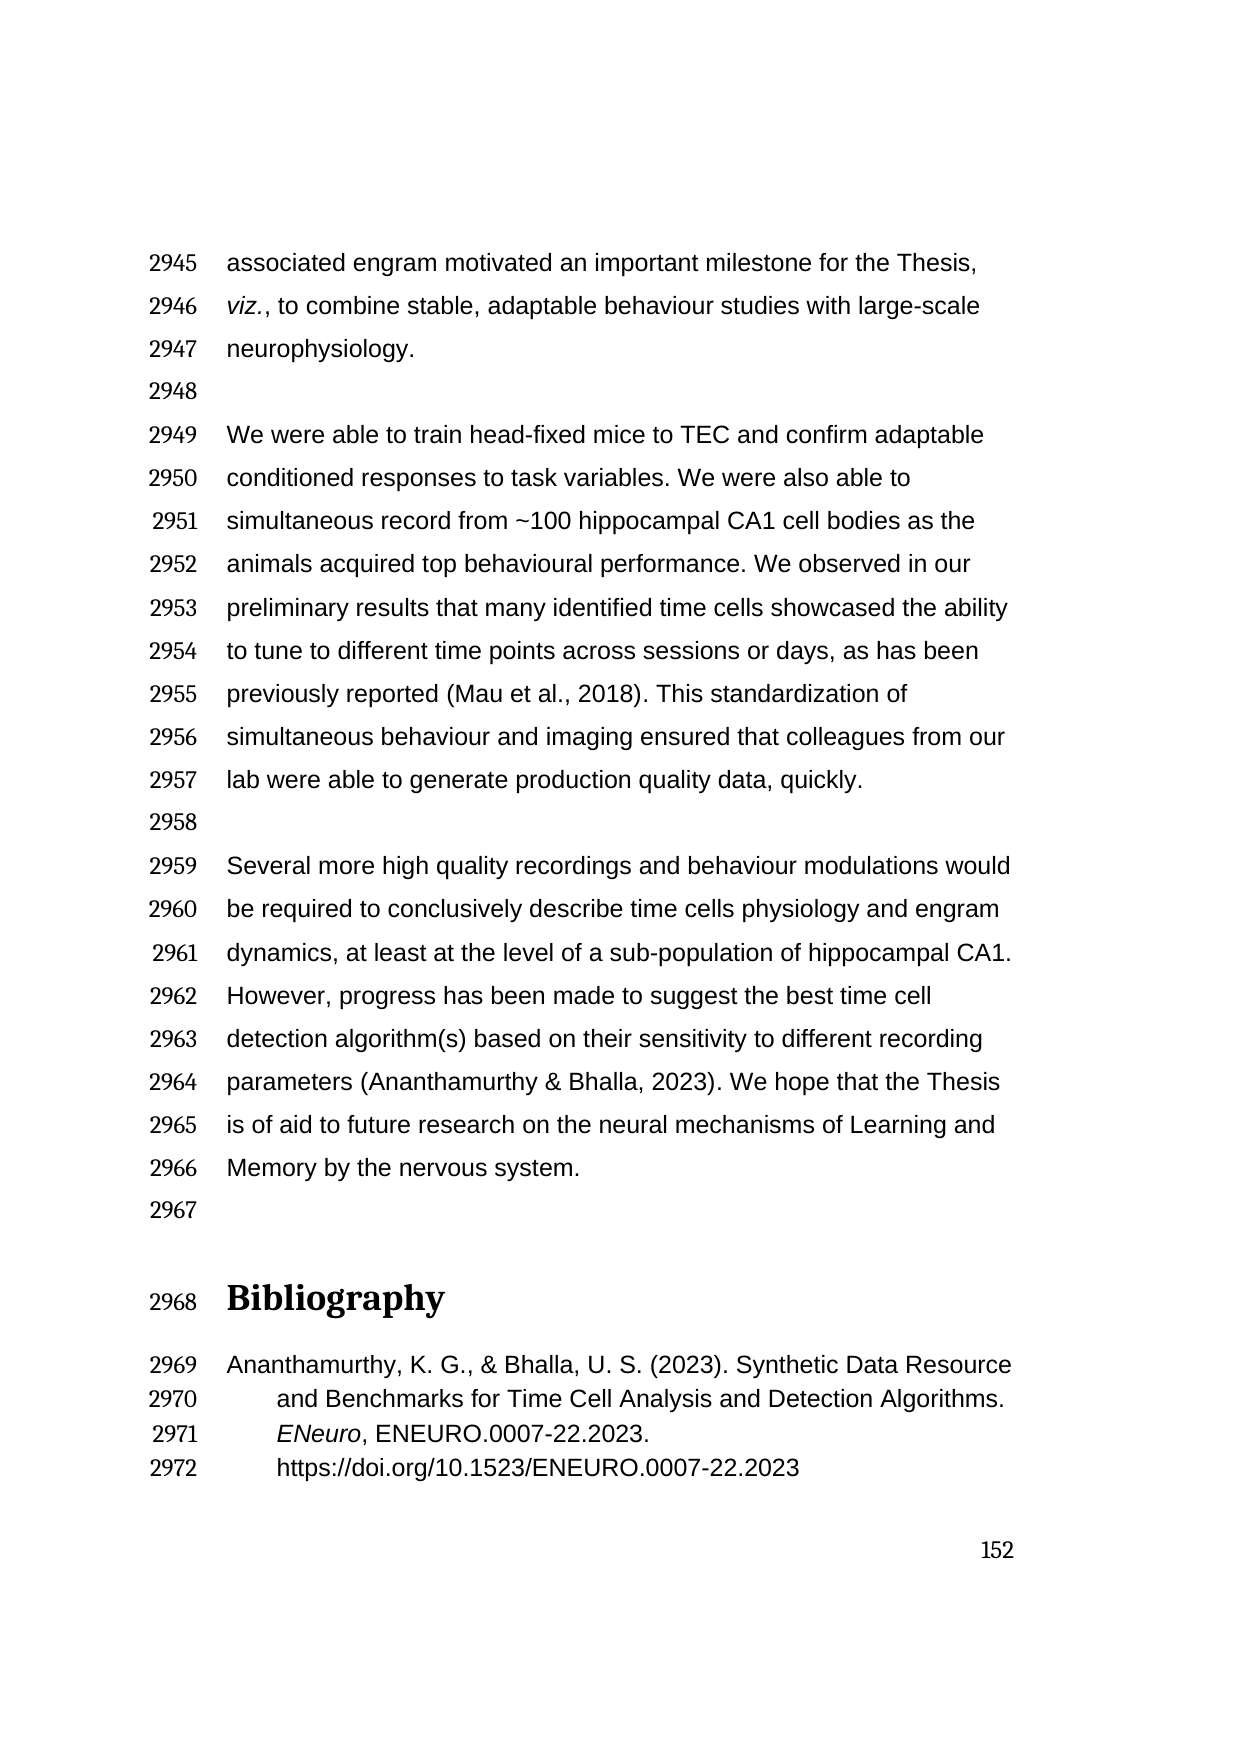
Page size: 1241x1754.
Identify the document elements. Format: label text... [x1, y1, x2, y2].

subtitle Bibliography [226, 1277, 1014, 1320]
text We were able to train head-fixed mice to TEC and confirm adaptable conditioned responses to task variables. We were also able to simultaneous record from ~100 hippocampal CA1 cell bodies as the animals acquired top behavioural performance. We observed in our preliminary results that many identified time cells showcased the ability to tune to different time points across sessions or days, as has been previously reported (Mau et al., 2018)⁠. This standardization of simultaneous behaviour and imaging ensured that colleagues from our lab were able to generate production quality data, quickly. [226, 420, 1014, 794]
text Ananthamurthy, K. G., & Bhalla, U. S. (2023). Synthetic Data Resource and Benchmarks for Time Cell Analysis and Detection Algorithms. ENeuro, ENEURO.0007-22.2023. https://doi.org/10.1523/ENEURO.0007-22.2023 [226, 1350, 1014, 1482]
text associated engram motivated an important milestone for the Thesis, viz., to combine stable, adaptable behaviour studies with large-scale neurophysiology. [226, 248, 1014, 363]
text Several more high quality recordings and behaviour modulations would be required to conclusively describe time cells physiology and engram dynamics, at least at the level of a sub-population of hippocampal CA1. However, progress has been made to suggest the best time cell detection algorithm(s) based on their sensitivity to different recording parameters (Ananthamurthy & Bhalla, 2023)⁠⁠. We hope that the Thesis is of aid to future research on the neural mechanisms of Learning and Memory by the nervous system. [226, 851, 1014, 1182]
